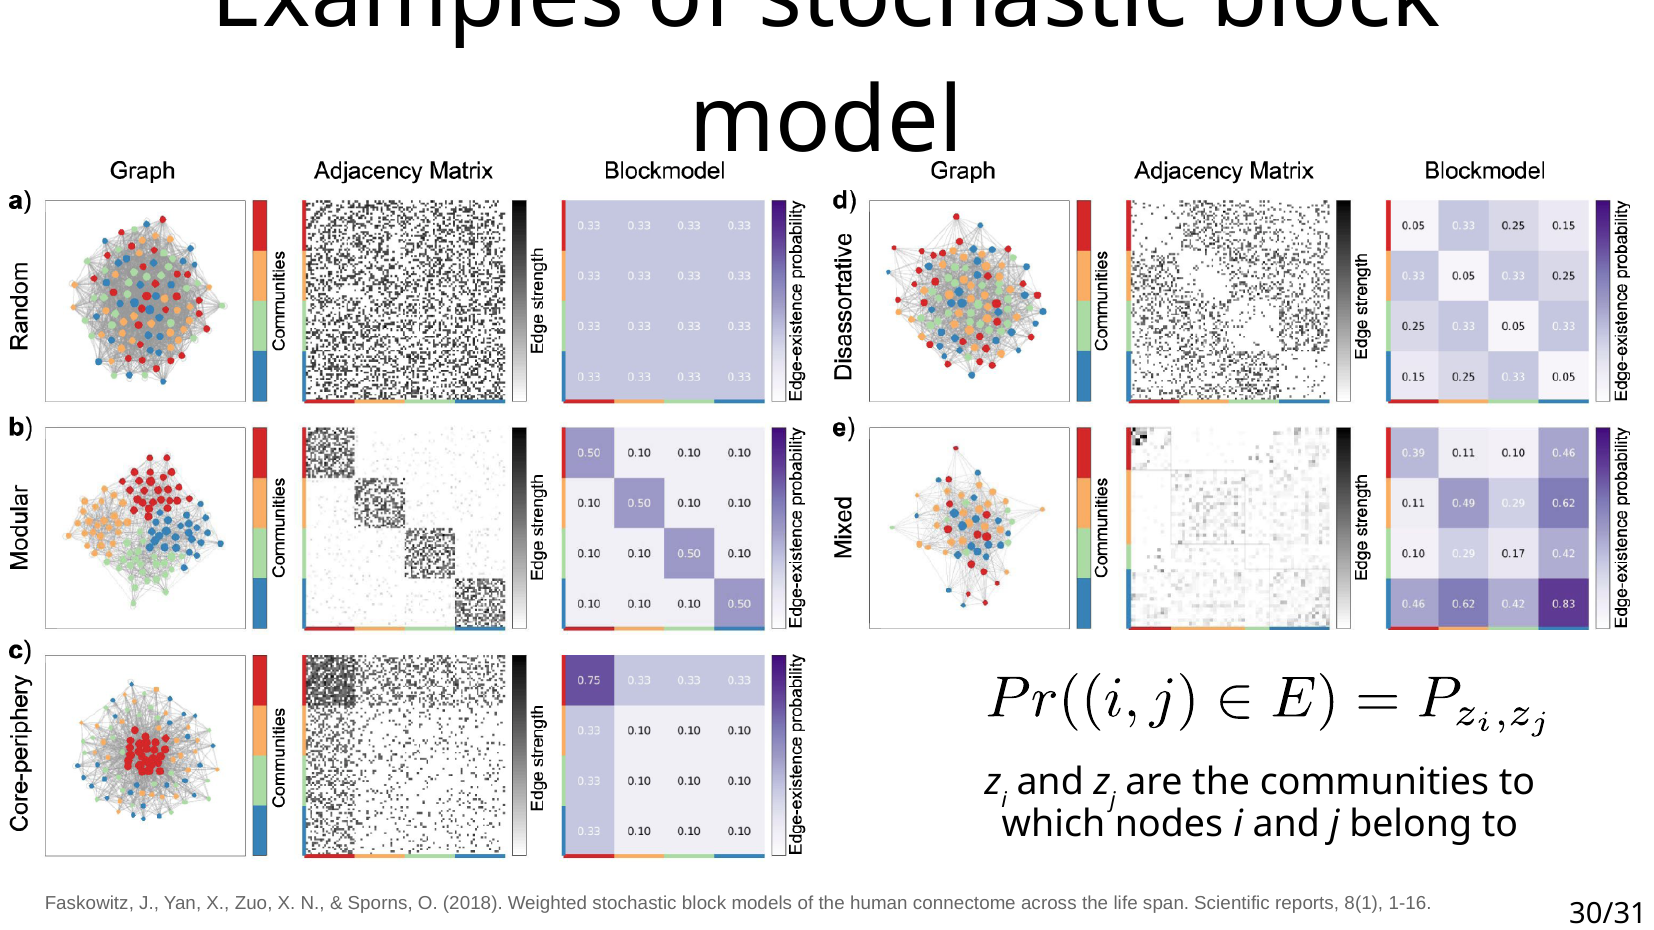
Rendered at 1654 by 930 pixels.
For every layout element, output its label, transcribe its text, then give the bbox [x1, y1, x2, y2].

text_box [825, 630, 1636, 886]
title Examples of stochastic block model [82, 0, 1571, 118]
text_box zi and zj are the communities to which nodes i and j belong to [960, 750, 1561, 859]
text_box Faskowitz, J., Yan, X., Zuo, X. N., & Sporns, O. (2018). Weighted stochastic block models of the human connectome across the life span. Scientific reports, 8(1), 1-16. [30, 885, 1584, 924]
picture [9, 161, 1630, 862]
